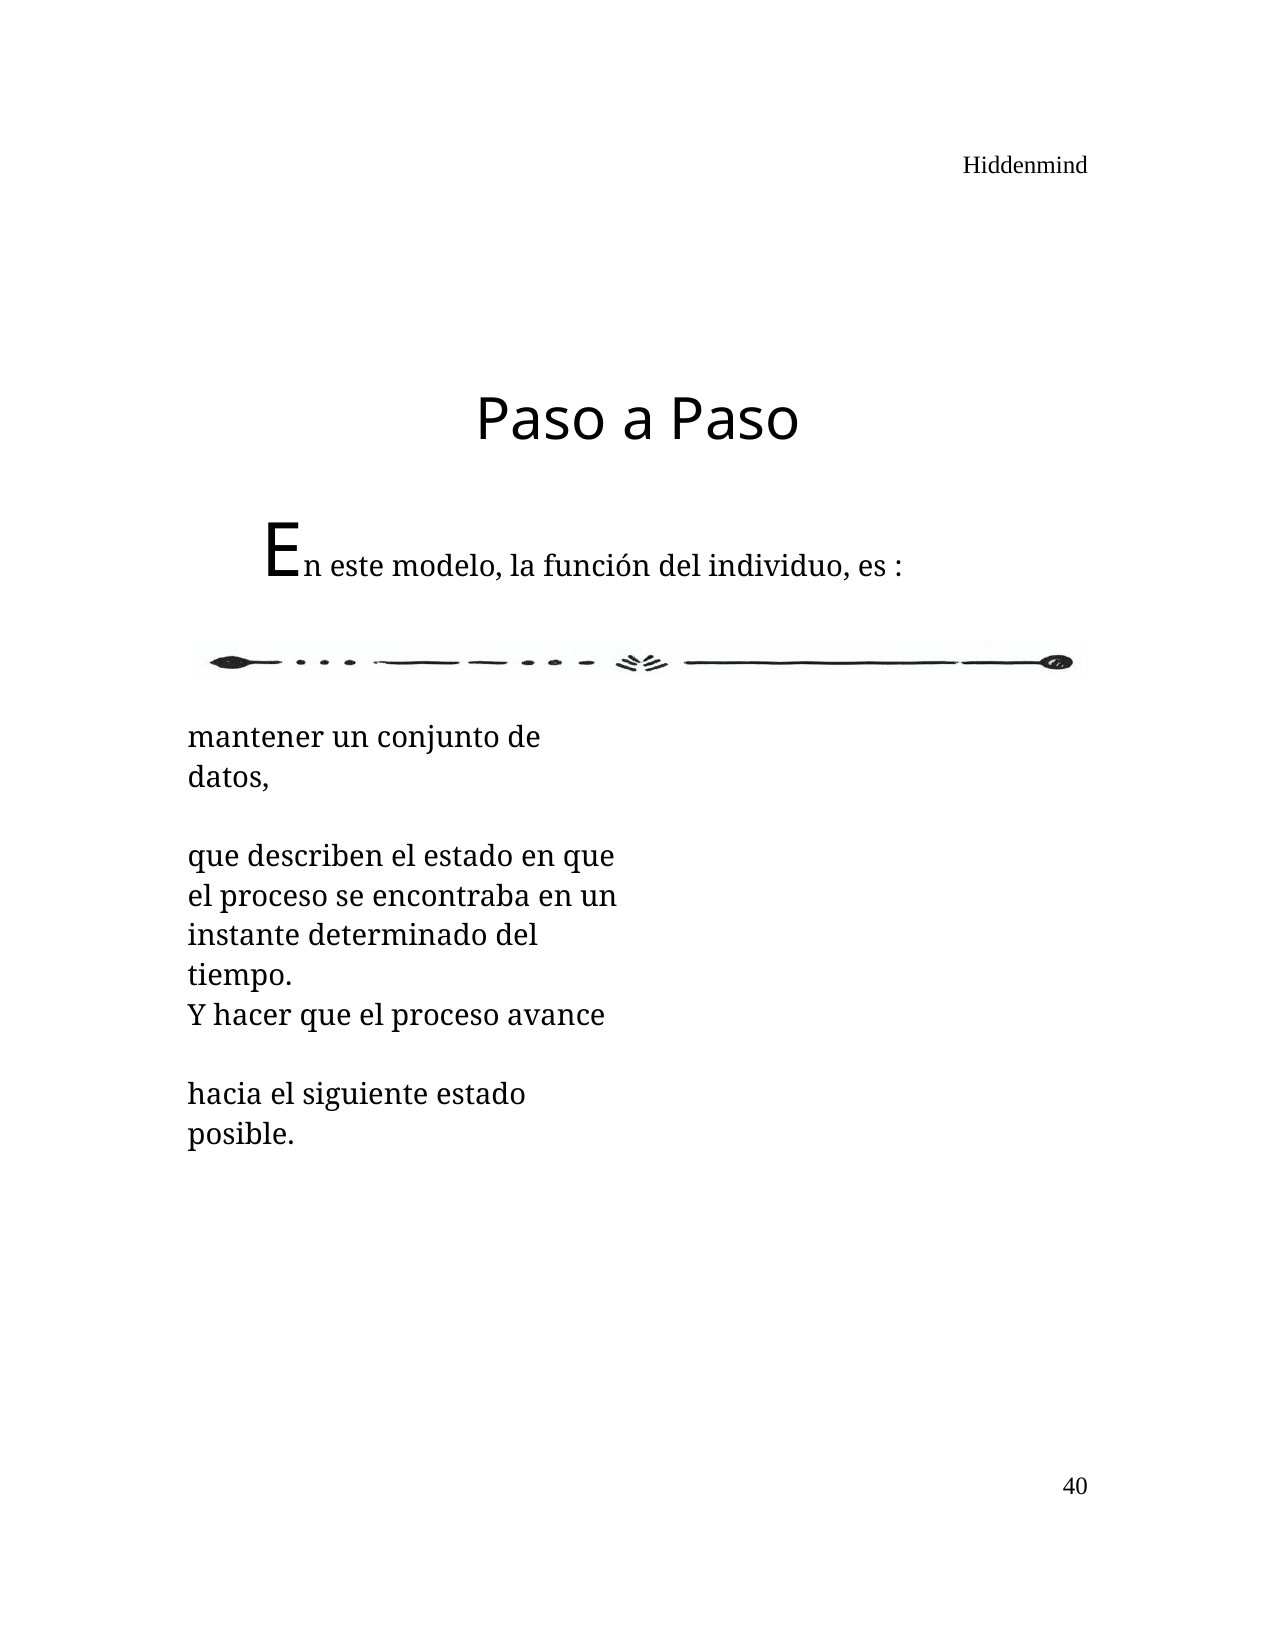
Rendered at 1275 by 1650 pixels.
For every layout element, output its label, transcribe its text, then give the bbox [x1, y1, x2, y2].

text Y hacer que el proceso avance [187, 994, 622, 1034]
text que describen el estado en que el proceso se encontraba en un instante determinado del tiempo. [187, 835, 622, 994]
text mantener un conjunto de datos, [187, 716, 622, 796]
text En este modelo, la función del individuo, es : [187, 496, 1087, 598]
text hacia el siguiente estado posible. [187, 1073, 622, 1153]
picture [193, 640, 1083, 677]
